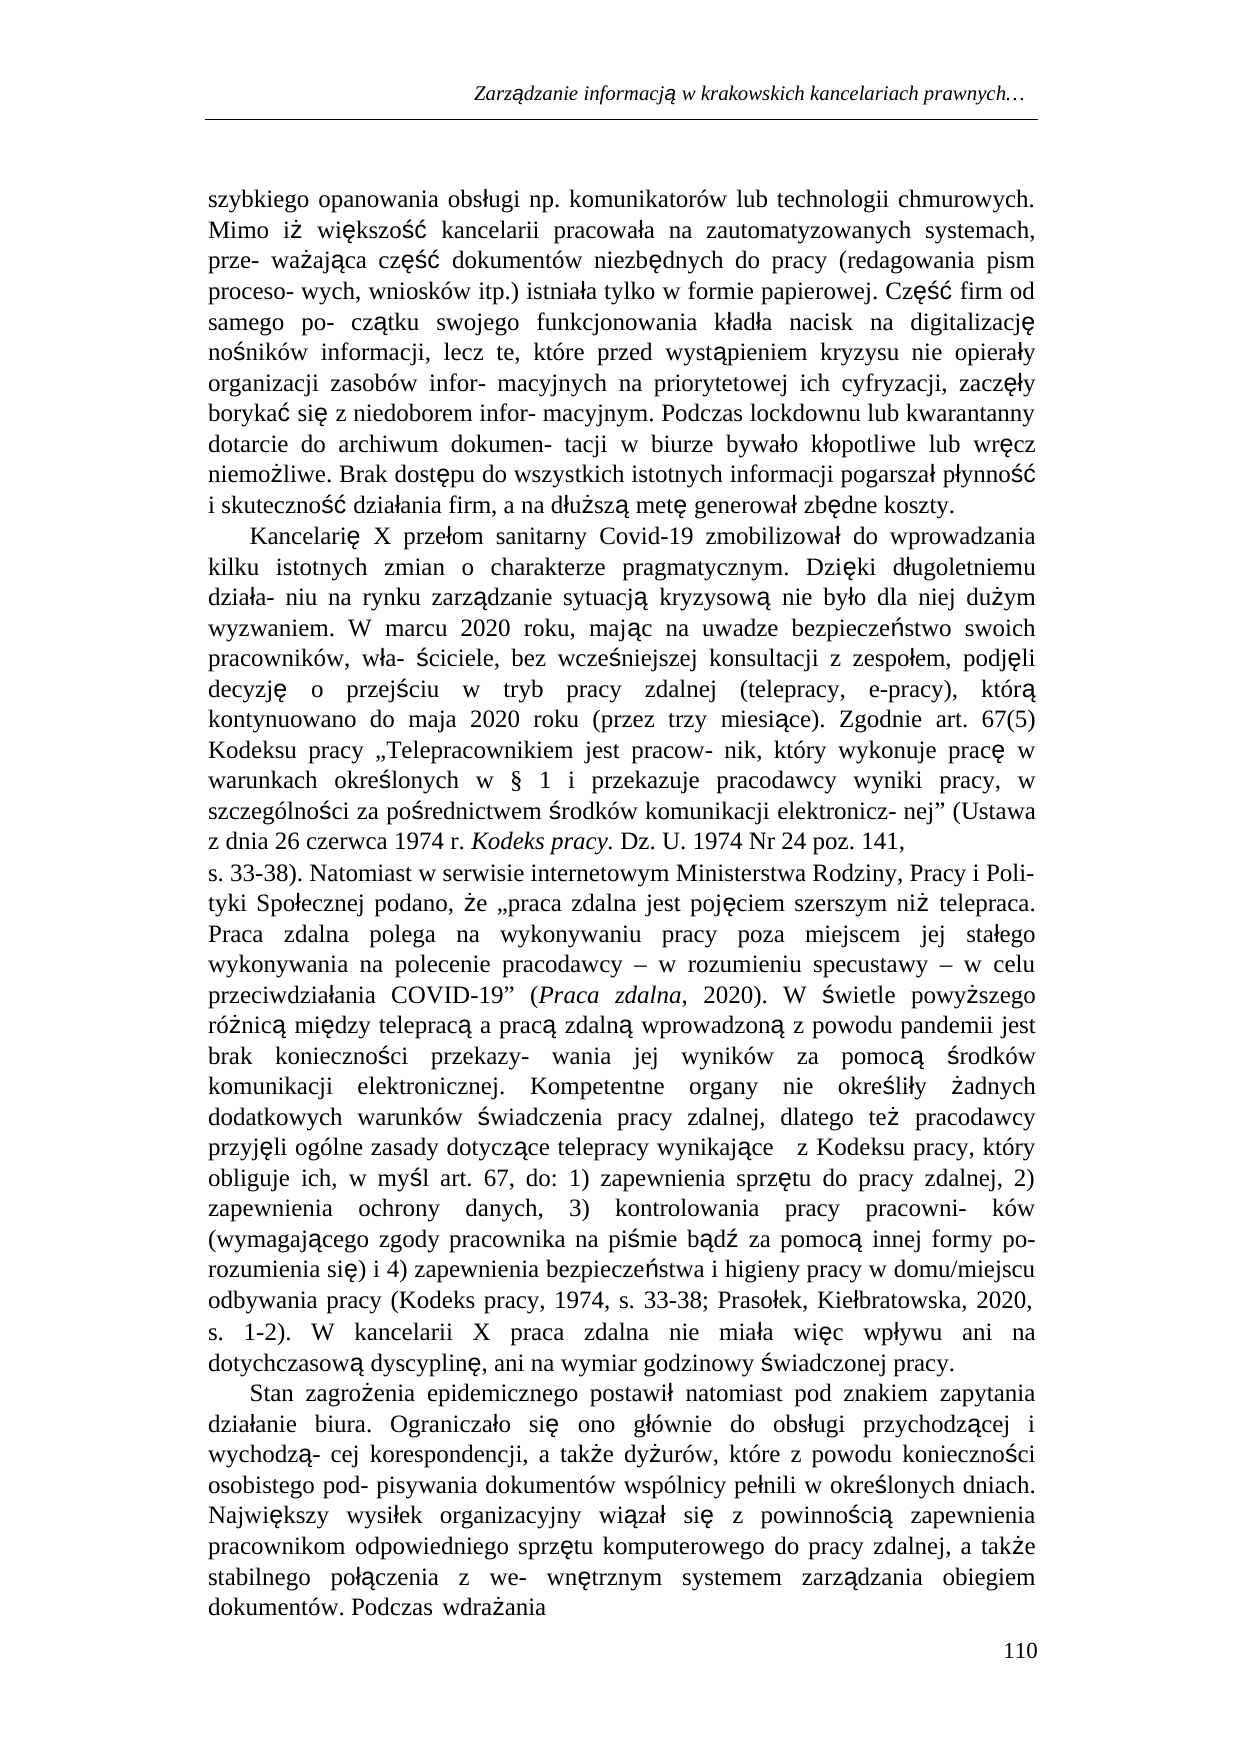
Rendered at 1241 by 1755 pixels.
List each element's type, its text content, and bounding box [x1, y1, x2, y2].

text Kancelarię X przełom sanitarny Covid-19 zmobilizował do wprowadzania kilku istotnych zmian o charakterze pragmatycznym. Dzięki długoletniemu działa- niu na rynku zarządzanie sytuacją kryzysową nie było dla niej dużym wyzwaniem. W marcu 2020 roku, mając na uwadze bezpieczeństwo swoich pracowników, wła- ściciele, bez wcześniejszej konsultacji z zespołem, podjęli decyzję o przejściu w tryb pracy zdalnej (telepracy, e-pracy), którą kontynuowano do maja 2020 roku (przez trzy miesiące). Zgodnie art. 67(5) Kodeksu pracy „Telepracownikiem jest pracow- nik, który wykonuje pracę w warunkach określonych w § 1 i przekazuje pracodawcy wyniki pracy, w szczególności za pośrednictwem środków komunikacji elektronicz- nej” (Ustawa z dnia 26 czerwca 1974 r. Kodeks pracy. Dz. U. 1974 Nr 24 poz. 141, [208, 521, 1036, 855]
text Stan zagrożenia epidemicznego postawił natomiast pod znakiem zapytania działanie biura. Ograniczało się ono głównie do obsługi przychodzącej i wychodzą- cej korespondencji, a także dyżurów, które z powodu konieczności osobistego pod- pisywania dokumentów wspólnicy pełnili w określonych dniach. Największy wysiłek organizacyjny wiązał się z powinnością zapewnienia pracownikom odpowiedniego sprzętu komputerowego do pracy zdalnej, a także stabilnego połączenia z we- wnętrznym systemem zarządzania obiegiem dokumentów. Podczas wdrażania [208, 1378, 1036, 1621]
text szybkiego opanowania obsługi np. komunikatorów lub technologii chmurowych. Mimo iż większość kancelarii pracowała na zautomatyzowanych systemach, prze- ważająca część dokumentów niezbędnych do pracy (redagowania pism proceso- wych, wniosków itp.) istniała tylko w formie papierowej. Część firm od samego po- czątku swojego funkcjonowania kładła nacisk na digitalizację nośników informacji, lecz te, które przed wystąpieniem kryzysu nie opierały organizacji zasobów infor- macyjnych na priorytetowej ich cyfryzacji, zaczęły borykać się z niedoborem infor- macyjnym. Podczas lockdownu lub kwarantanny dotarcie do archiwum dokumen- tacji w biurze bywało kłopotliwe lub wręcz niemożliwe. Brak dostępu do wszystkich istotnych informacji pogarszał płynność i skuteczność działania firm, a na dłuższą metę generował zbędne koszty. [208, 184, 1036, 518]
text Zarządzanie informacją w krakowskich kancelariach prawnych… [474, 81, 1241, 105]
text s. 33-38). Natomiast w serwisie internetowym Ministerstwa Rodziny, Pracy i Poli- tyki Społecznej podano, że „praca zdalna jest pojęciem szerszym niż telepraca. Praca zdalna polega na wykonywaniu pracy poza miejscem jej stałego wykonywania na polecenie pracodawcy – w rozumieniu specustawy – w celu przeciwdziałania COVID-19” (Praca zdalna, 2020). W świetle powyższego różnicą między telepracą a pracą zdalną wprowadzoną z powodu pandemii jest brak konieczności przekazy- wania jej wyników za pomocą środków komunikacji elektronicznej. Kompetentne organy nie określiły żadnych dodatkowych warunków świadczenia pracy zdalnej, dlatego też pracodawcy przyjęli ogólne zasady dotyczące telepracy wynikające z Kodeksu pracy, który obliguje ich, w myśl art. 67, do: 1) zapewnienia sprzętu do pracy zdalnej, 2) zapewnienia ochrony danych, 3) kontrolowania pracy pracowni- ków (wymagającego zgody pracownika na piśmie bądź za pomocą innej formy po- rozumienia się) i 4) zapewnienia bezpieczeństwa i higieny pracy w domu/miejscu odbywania pracy (Kodeks pracy, 1974, s. 33-38; Prasołek, Kiełbratowska, 2020, [208, 858, 1036, 1314]
text s. 1-2). W kancelarii X praca zdalna nie miała więc wpływu ani na dotychczasową dyscyplinę, ani na wymiar godzinowy świadczonej pracy. [208, 1317, 1036, 1376]
